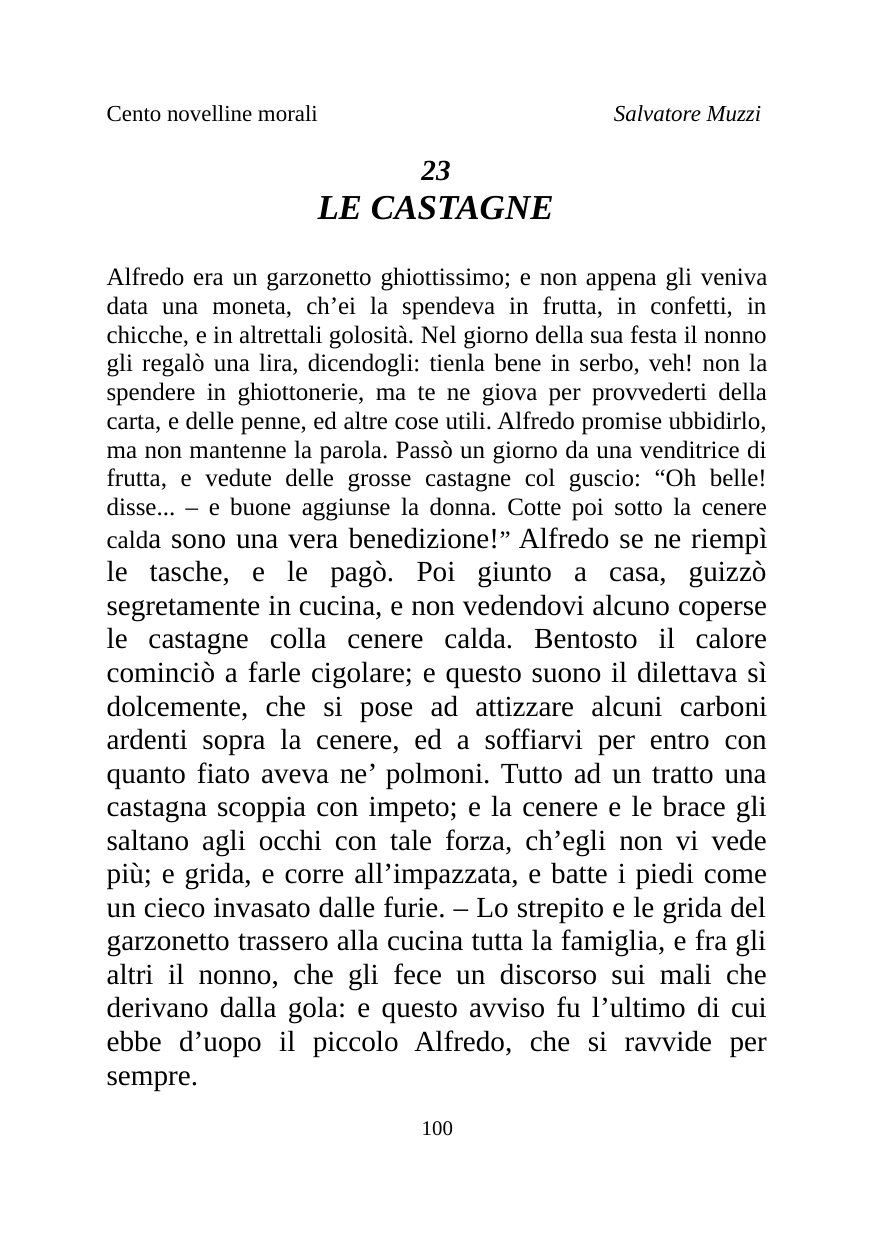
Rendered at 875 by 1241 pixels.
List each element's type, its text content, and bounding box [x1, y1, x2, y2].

text Alfredo era un garzonetto ghiottissimo; e non appena gli veniva data una moneta, ch’ei la spendeva in frutta, in confetti, in chicche, e in altrettali golosità. Nel giorno della sua festa il nonno gli regalò una lira, dicendogli: tienla bene in serbo, veh! non la spendere in ghiottonerie, ma te ne giova per provvederti della carta, e delle penne, ed altre cose utili. Alfredo promise ubbidirlo, ma non mantenne la parola. Passò un giorno da una venditrice di frutta, e vedute delle grosse castagne col guscio: “Oh belle! disse... – e buone aggiunse la donna. Cotte poi sotto la cenere calda sono una vera benedizione!” Alfredo se ne riempì le tasche, e le pagò. Poi giunto a casa, guizzò segretamente in cucina, e non vedendovi alcuno coperse le castagne colla cenere calda. Bentosto il calore cominciò a farle cigolare; e questo suono il dilettava sì dolcemente, che si pose ad attizzare alcuni carboni ardenti sopra la cenere, ed a soffiarvi per entro con quanto fiato aveva ne’ polmoni. Tutto ad un tratto una castagna scoppia con impeto; e la cenere e le brace gli saltano agli occhi con tale forza, ch’egli non vi vede più; e grida, e corre all’impazzata, e batte i piedi come un cieco invasato dalle furie. – Lo strepito e le grida del garzonetto trassero alla cucina tutta la famiglia, e fra gli altri il nonno, che gli fece un discorso sui mali che derivano dalla gola: e questo avviso fu l’ultimo di cui ebbe d’uopo il piccolo Alfredo, che si ravvide per sempre. [106, 262, 768, 1091]
subtitle 23 LE CASTAGNE [106, 153, 768, 227]
